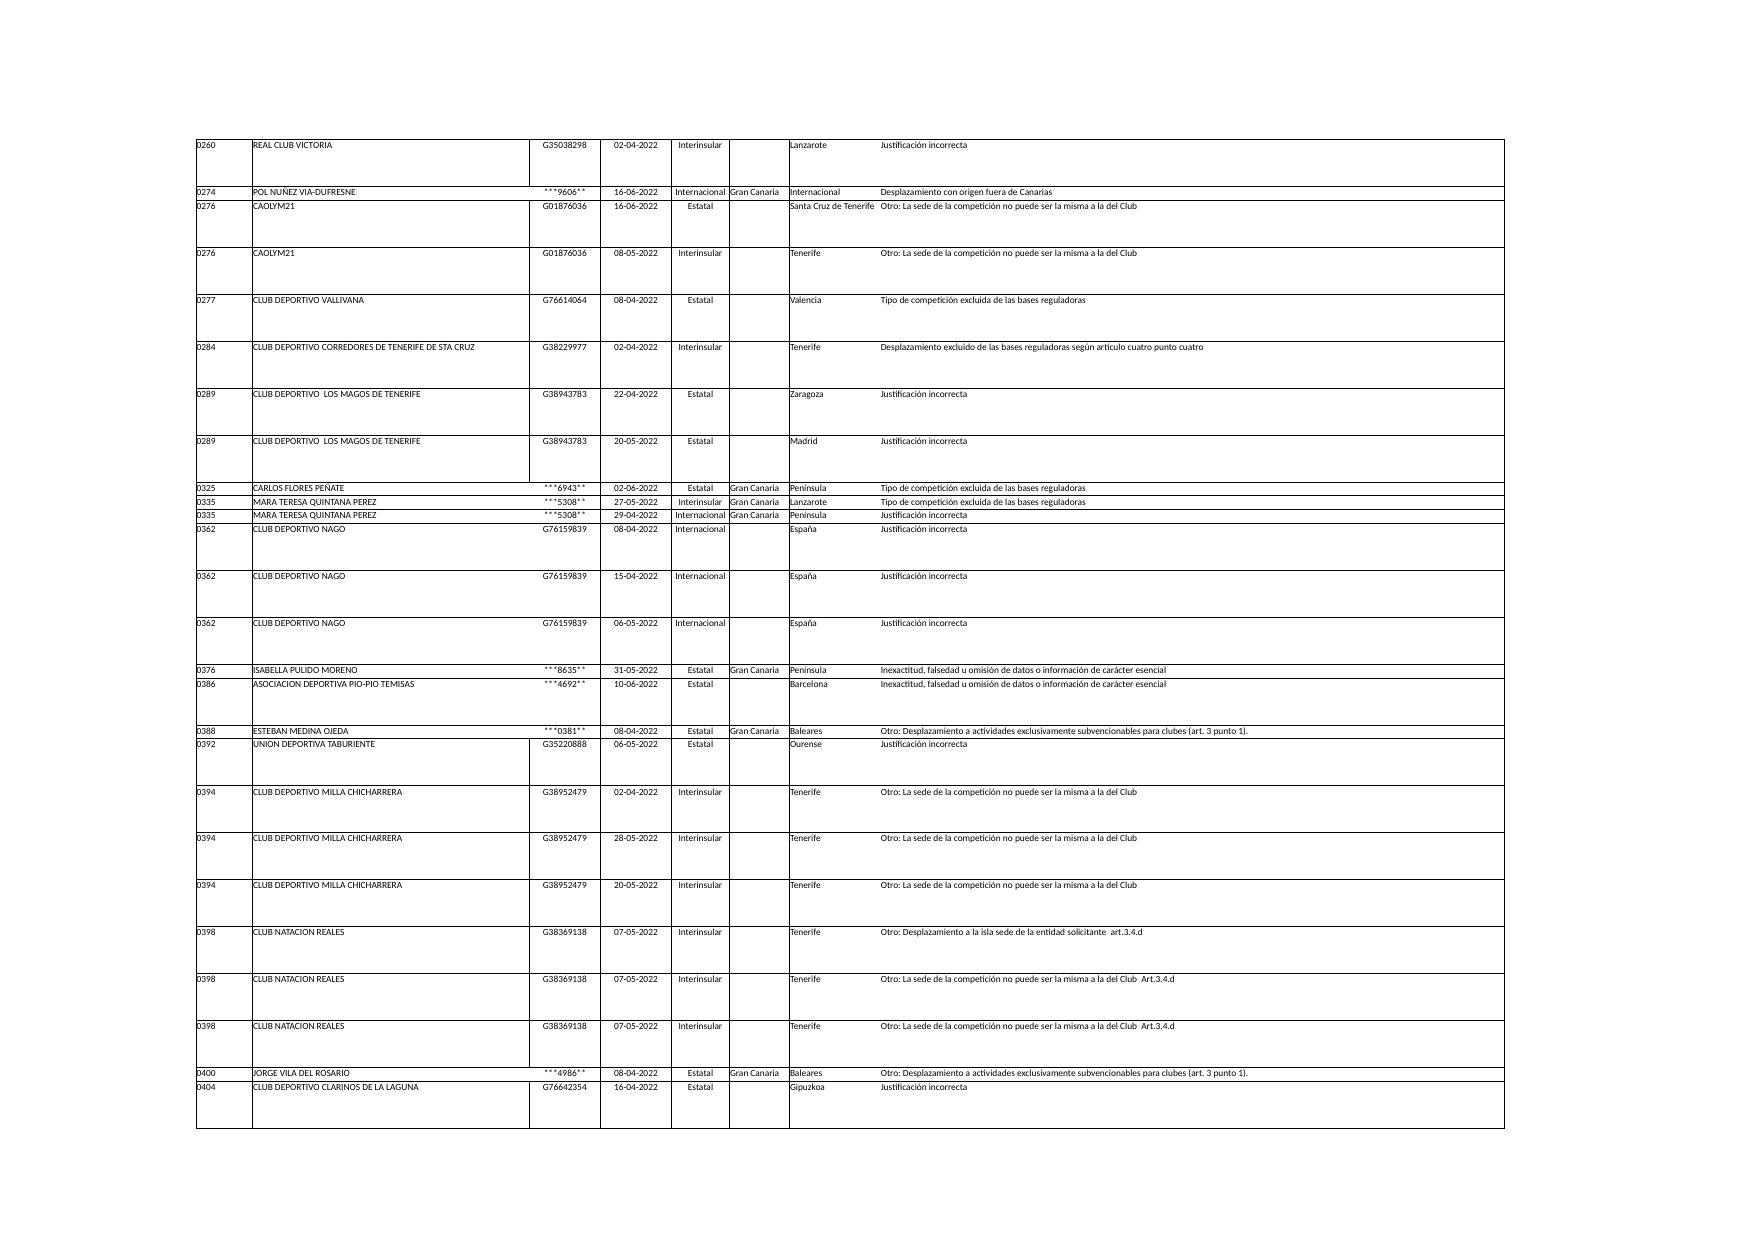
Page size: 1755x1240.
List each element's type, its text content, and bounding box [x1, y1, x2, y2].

table_cell 27-05-2022 [601, 496, 671, 509]
table_cell Zaragoza [790, 389, 880, 434]
table_cell G76614064 [530, 295, 600, 341]
table_cell Justificación incorrecta [880, 1082, 1504, 1128]
table_cell 16-06-2022 [601, 201, 671, 247]
table_cell Tipo de competición excluida de las bases reguladoras [880, 483, 1504, 495]
table_cell 22-04-2022 [601, 389, 671, 434]
table_cell CLUB DEPORTIVO NAGO [253, 571, 529, 617]
table_cell 0362 [197, 524, 252, 570]
table_cell Interinsular [672, 140, 729, 186]
table_cell 0277 [197, 295, 252, 341]
table_cell [730, 974, 789, 1020]
table_cell 02-06-2022 [601, 483, 671, 495]
table_cell Estatal [672, 201, 729, 247]
table_cell CLUB DEPORTIVO VALLIVANA [253, 295, 529, 341]
table_cell [730, 342, 789, 388]
table_cell CLUB DEPORTIVO CORREDORES DE TENERIFE DE STA CRUZ [253, 342, 529, 388]
table_cell Interinsular [672, 496, 729, 509]
table_cell Otro: La sede de la competición no puede ser la misma a la del Club [880, 833, 1504, 879]
table_cell ESTEBAN MEDINA OJEDA [253, 726, 529, 738]
table_cell Lanzarote [790, 140, 880, 186]
table_cell 0398 [197, 1021, 252, 1067]
table_cell 0394 [197, 880, 252, 926]
table_cell 0398 [197, 974, 252, 1020]
table_cell MARA TERESA QUINTANA PEREZ [253, 510, 529, 523]
table_cell Interinsular [672, 880, 729, 926]
table_cell 16-06-2022 [601, 187, 671, 200]
table_cell ***4692** [529, 679, 600, 724]
table_cell 02-04-2022 [601, 786, 671, 832]
table_cell G76159839 [529, 571, 600, 617]
table_cell [730, 248, 789, 294]
table_cell Otro: Desplazamiento a actividades exclusivamente subvencionables para clubes (art. 3 punto 1). [880, 1068, 1504, 1081]
table_cell 0276 [197, 201, 252, 247]
table_cell Internacional [672, 187, 729, 200]
table_cell G38369138 [530, 1021, 600, 1067]
table_cell 0325 [197, 483, 252, 495]
table_cell Tenerife [790, 342, 880, 388]
table_cell 0362 [197, 618, 252, 664]
table_cell CAOLYM21 [253, 248, 529, 294]
table_cell G38952479 [530, 880, 600, 926]
table_cell Desplazamiento excluido de las bases reguladoras según artículo cuatro punto cuatro [880, 342, 1504, 388]
table_cell 02-04-2022 [601, 140, 671, 186]
table_cell [730, 833, 789, 879]
table_cell Justificación incorrecta [880, 524, 1504, 570]
table_cell G76159839 [529, 524, 600, 570]
table_cell ASOCIACION DEPORTIVA PIO-PIO TEMISAS [253, 679, 529, 724]
table_cell 16-04-2022 [601, 1082, 671, 1128]
table_cell 02-04-2022 [601, 342, 671, 388]
table_cell Gran Canaria [730, 510, 789, 523]
table_cell 0394 [197, 786, 252, 832]
table_cell Tenerife [790, 248, 880, 294]
table_cell Otro: La sede de la competición no puede ser la misma a la del Club [880, 201, 1504, 247]
table_cell Valencia [790, 295, 880, 341]
table_cell [730, 1021, 789, 1067]
table_cell CLUB DEPORTIVO MILLA CHICHARRERA [253, 880, 529, 926]
table_cell 0335 [197, 510, 252, 523]
table_cell Otro: Desplazamiento a la isla sede de la entidad solicitante art.3.4.d [880, 927, 1504, 973]
table_cell Tenerife [790, 1021, 880, 1067]
table_cell 07-05-2022 [601, 974, 671, 1020]
table_cell Gran Canaria [730, 726, 789, 738]
table_cell [730, 679, 789, 724]
table_cell 0388 [197, 726, 252, 738]
table_cell España [790, 524, 880, 570]
table_cell G38369138 [530, 974, 600, 1020]
table_cell [730, 927, 789, 973]
table_cell Justificación incorrecta [880, 389, 1504, 434]
table_cell [730, 571, 789, 617]
table_cell 07-05-2022 [601, 927, 671, 973]
table_cell Internacional [790, 187, 880, 200]
table_cell 20-05-2022 [601, 436, 671, 482]
table_cell 29-04-2022 [601, 510, 671, 523]
table_cell [730, 524, 789, 570]
table_cell CLUB NATACION REALES [253, 1021, 529, 1067]
table_cell CLUB NATACION REALES [253, 974, 529, 1020]
table_cell 07-05-2022 [601, 1021, 671, 1067]
table_cell Justificación incorrecta [880, 571, 1504, 617]
table_cell 0289 [197, 389, 252, 434]
table_cell Tipo de competición excluida de las bases reguladoras [880, 496, 1504, 509]
table_cell Interinsular [672, 1021, 729, 1067]
table_cell Estatal [672, 726, 729, 738]
table_cell CLUB DEPORTIVO MILLA CHICHARRERA [253, 833, 529, 879]
table_cell Península [790, 510, 880, 523]
table_cell 15-04-2022 [601, 571, 671, 617]
table_cell CLUB DEPORTIVO CLARINOS DE LA LAGUNA [253, 1082, 529, 1128]
table_cell Península [790, 483, 880, 495]
table_cell Justificación incorrecta [880, 739, 1504, 785]
table_cell Tipo de competición excluida de las bases reguladoras [880, 295, 1504, 341]
table_cell Gran Canaria [730, 187, 789, 200]
table_cell 08-04-2022 [601, 524, 671, 570]
table_cell Interinsular [672, 927, 729, 973]
table_cell 0335 [197, 496, 252, 509]
table_cell Otro: La sede de la competición no puede ser la misma a la del Club [880, 786, 1504, 832]
table_cell [730, 389, 789, 434]
table_cell [730, 739, 789, 785]
table_cell ***5308** [529, 510, 600, 523]
table_cell Gran Canaria [730, 483, 789, 495]
table_cell 06-05-2022 [601, 618, 671, 664]
table_cell Estatal [672, 295, 729, 341]
table_cell ***5308** [529, 496, 600, 509]
table_cell Ourense [790, 739, 880, 785]
table_cell Estatal [672, 679, 729, 724]
table_cell CLUB DEPORTIVO NAGO [253, 524, 529, 570]
table_cell 10-06-2022 [601, 679, 671, 724]
table_cell MARA TERESA QUINTANA PEREZ [253, 496, 529, 509]
table_cell 0404 [197, 1082, 252, 1128]
table_cell G01876036 [530, 201, 600, 247]
table_cell CARLOS FLORES PEÑATE [253, 483, 529, 495]
table_cell ***9606** [529, 187, 600, 200]
table_cell 0392 [197, 739, 252, 785]
table_cell Interinsular [672, 786, 729, 832]
table_cell JORGE VILA DEL ROSARIO [253, 1068, 529, 1081]
table_cell Estatal [672, 389, 729, 434]
table_cell POL NUÑEZ VIA-DUFRESNE [253, 187, 529, 200]
table_cell Otro: La sede de la competición no puede ser la misma a la del Club Art.3.4.d [880, 974, 1504, 1020]
table_cell 0284 [197, 342, 252, 388]
table_cell 0260 [197, 140, 252, 186]
table_cell Otro: La sede de la competición no puede ser la misma a la del Club [880, 248, 1504, 294]
table_cell 0386 [197, 679, 252, 724]
table_cell Otro: La sede de la competición no puede ser la misma a la del Club Art.3.4.d [880, 1021, 1504, 1067]
table_cell Tenerife [790, 833, 880, 879]
table_cell 08-04-2022 [601, 1068, 671, 1081]
table_cell Tenerife [790, 880, 880, 926]
table_cell 08-05-2022 [601, 248, 671, 294]
table_cell Estatal [672, 483, 729, 495]
table_cell Madrid [790, 436, 880, 482]
table_cell Santa Cruz de Tenerife [790, 201, 880, 247]
table_cell Gran Canaria [730, 1068, 789, 1081]
table_cell España [790, 618, 880, 664]
table_cell ***8635** [529, 665, 600, 677]
table_cell 08-04-2022 [601, 726, 671, 738]
table_cell CLUB DEPORTIVO LOS MAGOS DE TENERIFE [253, 389, 529, 434]
table_cell Estatal [672, 436, 729, 482]
table_cell Justificación incorrecta [880, 618, 1504, 664]
table_cell REAL CLUB VICTORIA [253, 140, 529, 186]
table_cell Estatal [672, 1082, 729, 1128]
table_cell 0394 [197, 833, 252, 879]
table_cell [730, 140, 789, 186]
table_cell Desplazamiento con origen fuera de Canarias [880, 187, 1504, 200]
table_cell G38369138 [530, 927, 600, 973]
table_cell Península [790, 665, 880, 677]
table_cell ***4986** [529, 1068, 600, 1081]
table_cell [730, 295, 789, 341]
table_cell 0276 [197, 248, 252, 294]
table_cell 0362 [197, 571, 252, 617]
table_cell UNION DEPORTIVA TABURIENTE [253, 739, 529, 785]
table_cell Barcelona [790, 679, 880, 724]
table_cell Tenerife [790, 974, 880, 1020]
table_cell Otro: La sede de la competición no puede ser la misma a la del Club [880, 880, 1504, 926]
table_cell 08-04-2022 [601, 295, 671, 341]
table_cell Internacional [672, 571, 729, 617]
table_cell ISABELLA PULIDO MORENO [253, 665, 529, 677]
table_cell G38229977 [530, 342, 600, 388]
table_cell G35220888 [530, 739, 600, 785]
table_cell [730, 786, 789, 832]
table_cell Gran Canaria [730, 496, 789, 509]
table_cell ***6943** [529, 483, 600, 495]
table_cell G38952479 [530, 833, 600, 879]
table_cell Inexactitud, falsedad u omisión de datos o información de carácter esencial [880, 679, 1504, 724]
table_cell Baleares [790, 1068, 880, 1081]
table_cell CAOLYM21 [253, 201, 529, 247]
table_cell Estatal [672, 1068, 729, 1081]
table_cell Justificación incorrecta [880, 140, 1504, 186]
table_cell CLUB DEPORTIVO NAGO [253, 618, 529, 664]
table_cell Otro: Desplazamiento a actividades exclusivamente subvencionables para clubes (art. 3 punto 1). [880, 726, 1504, 738]
table_cell Interinsular [672, 833, 729, 879]
table_cell Interinsular [672, 974, 729, 1020]
table_cell G38943783 [530, 389, 600, 434]
table_cell CLUB NATACION REALES [253, 927, 529, 973]
table_cell G76159839 [529, 618, 600, 664]
table_cell Inexactitud, falsedad u omisión de datos o información de carácter esencial [880, 665, 1504, 677]
table_cell 31-05-2022 [601, 665, 671, 677]
table_cell Estatal [672, 739, 729, 785]
table_cell Gipuzkoa [790, 1082, 880, 1128]
table_cell Gran Canaria [730, 665, 789, 677]
table_cell G38952479 [530, 786, 600, 832]
table_cell [730, 880, 789, 926]
table_cell G76642354 [530, 1082, 600, 1128]
table_cell [730, 1082, 789, 1128]
table_cell [730, 436, 789, 482]
table_cell Internacional [672, 510, 729, 523]
table_cell Tenerife [790, 786, 880, 832]
table_cell G38943783 [530, 436, 600, 482]
table_cell 0376 [197, 665, 252, 677]
table_cell 0289 [197, 436, 252, 482]
table_cell España [790, 571, 880, 617]
table_cell 0274 [197, 187, 252, 200]
table_cell G01876036 [530, 248, 600, 294]
table_cell ***0381** [529, 726, 600, 738]
table_cell Baleares [790, 726, 880, 738]
table_cell 28-05-2022 [601, 833, 671, 879]
table_cell 06-05-2022 [601, 739, 671, 785]
table_cell Internacional [672, 524, 729, 570]
table_cell G35038298 [530, 140, 600, 186]
table_cell Interinsular [672, 342, 729, 388]
table_cell 20-05-2022 [601, 880, 671, 926]
table_cell 0400 [197, 1068, 252, 1081]
table_cell Estatal [672, 665, 729, 677]
table_cell [730, 201, 789, 247]
table_cell 0398 [197, 927, 252, 973]
table_cell Lanzarote [790, 496, 880, 509]
table_cell Justificación incorrecta [880, 436, 1504, 482]
table_cell [730, 618, 789, 664]
table_cell CLUB DEPORTIVO LOS MAGOS DE TENERIFE [253, 436, 529, 482]
table_cell Tenerife [790, 927, 880, 973]
table_cell Interinsular [672, 248, 729, 294]
table_cell CLUB DEPORTIVO MILLA CHICHARRERA [253, 786, 529, 832]
table_cell Internacional [672, 618, 729, 664]
table_cell Justificación incorrecta [880, 510, 1504, 523]
